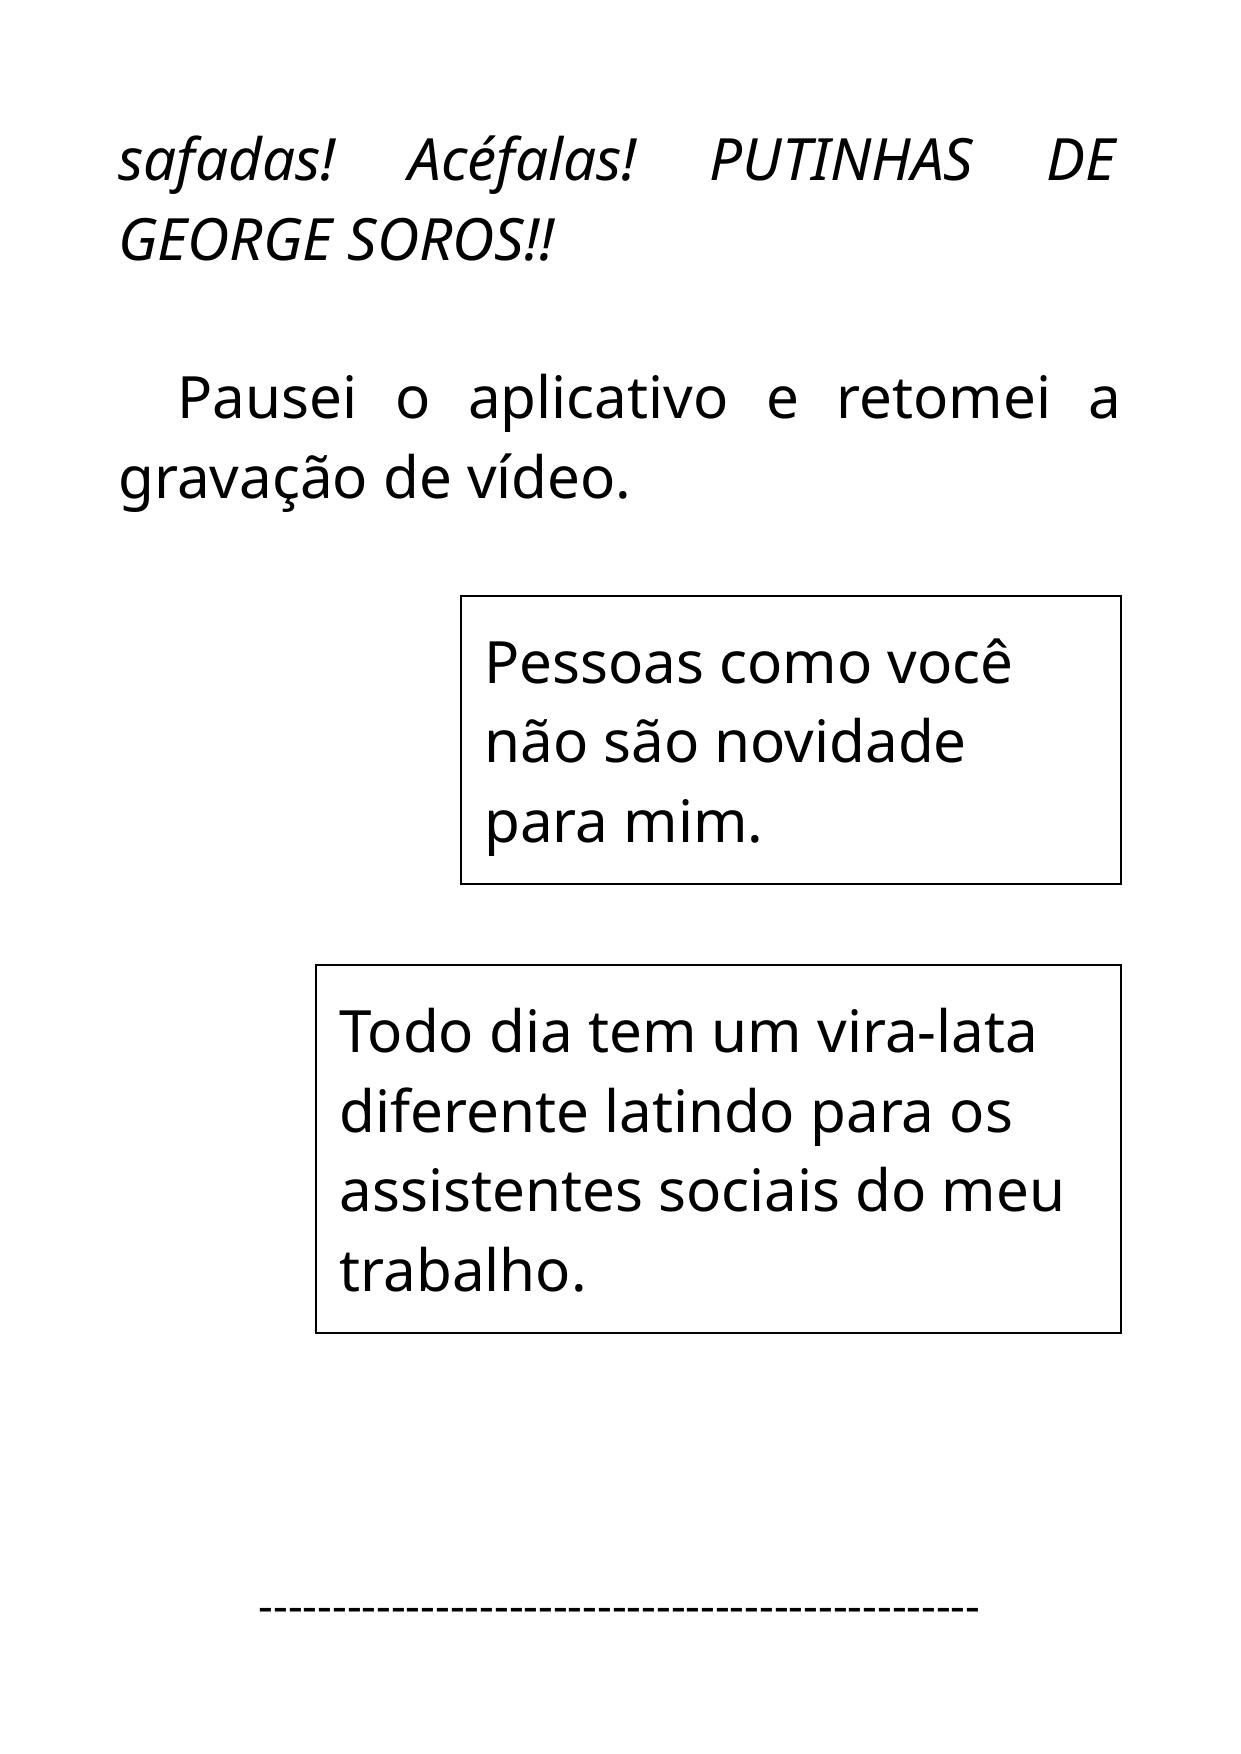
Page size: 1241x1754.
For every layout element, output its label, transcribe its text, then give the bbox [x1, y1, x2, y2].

text Pausei o aplicativo e retomei a gravação de vídeo. [118, 357, 1122, 516]
table_header Todo dia tem um vira-lata diferente latindo para os assistentes sociais do meu trabalho. [317, 966, 1120, 1332]
text safadas! Acéfalas! PUTINHAS DE GEORGE SOROS!! [118, 118, 1122, 277]
table_header Pessoas como você não são novidade para mim. [462, 597, 1120, 883]
